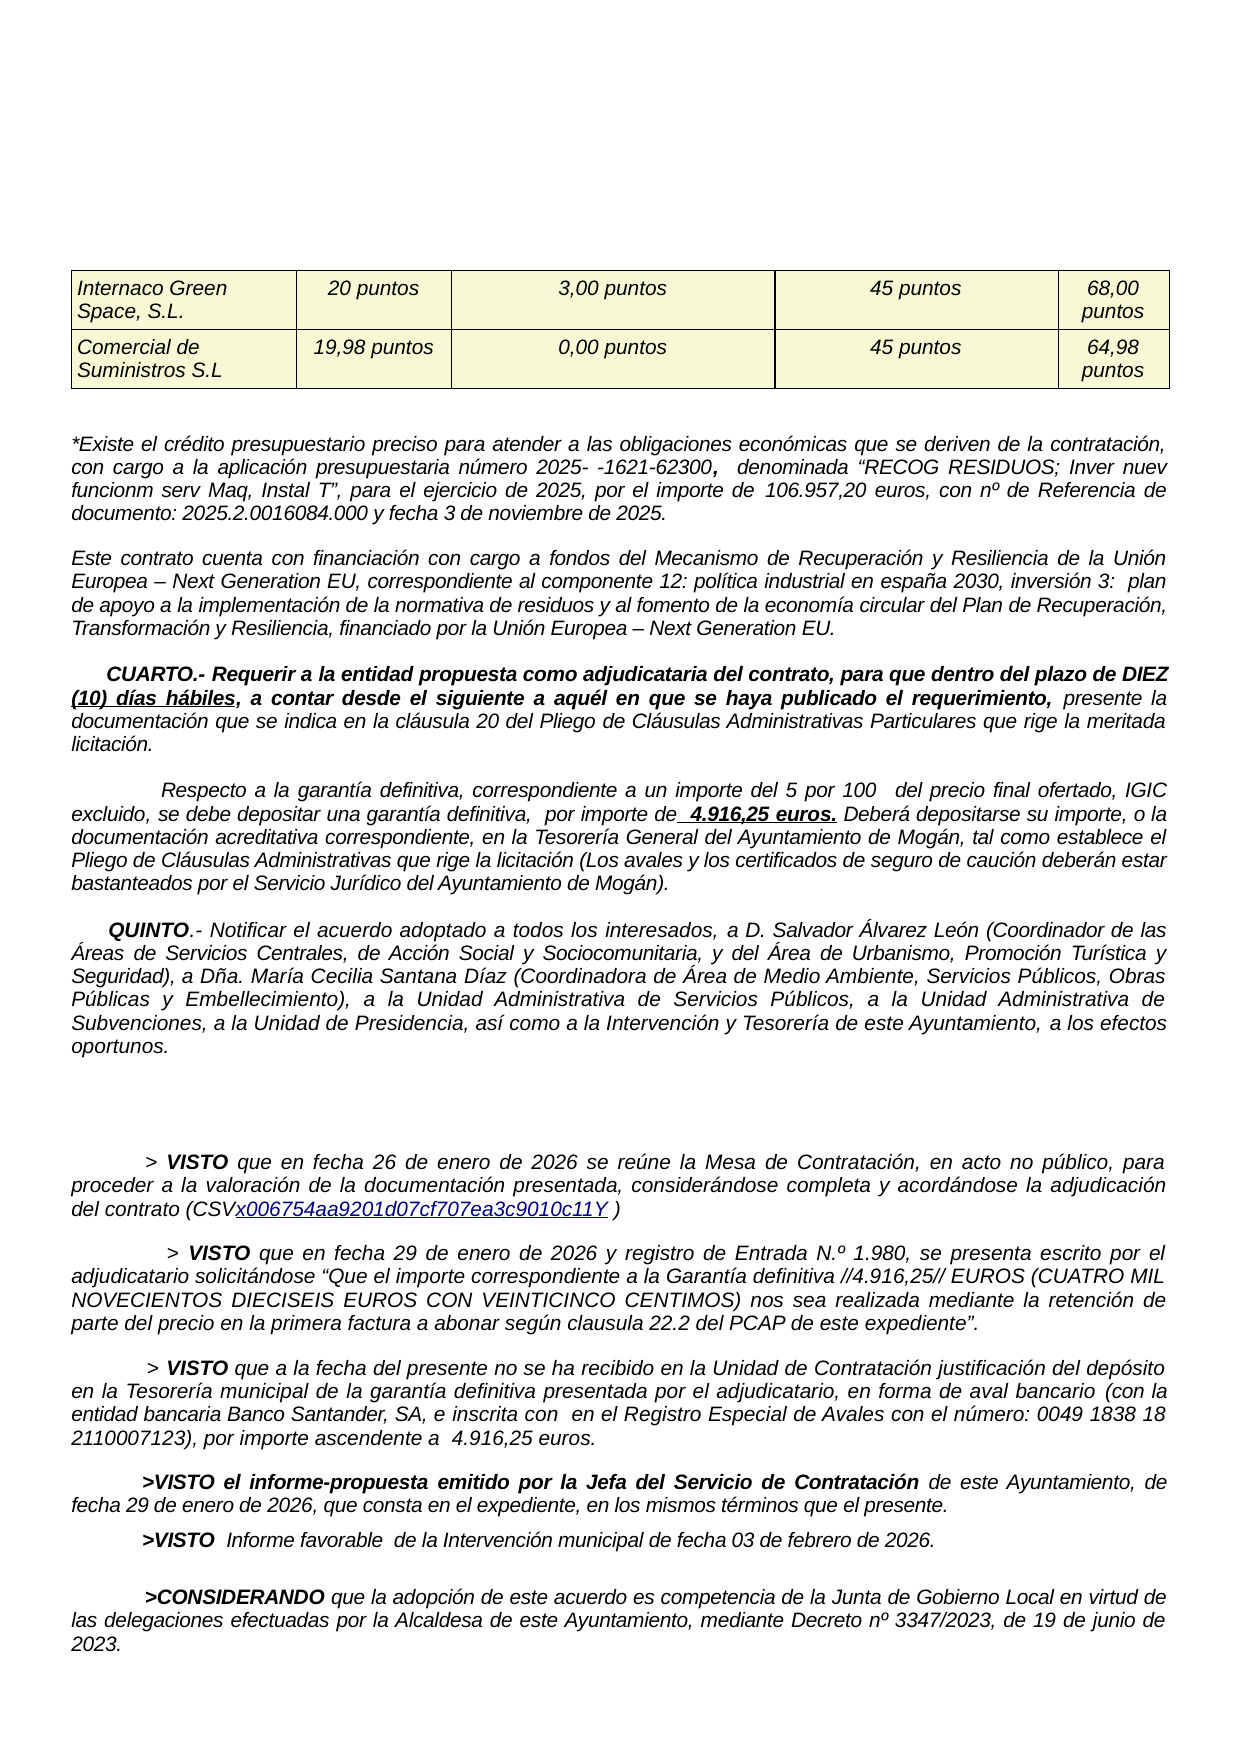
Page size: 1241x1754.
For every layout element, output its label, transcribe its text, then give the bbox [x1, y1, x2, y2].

table_cell 64,98 puntos [1059, 330, 1169, 388]
text Respecto a la garantía definitiva, correspondiente a un importe del 5 por 100 del precio final ofertado, IGIC excluido, se debe depositar una garantía definitiva, por importe de 4.916,25 euros. Deberá depositarse su importe, o la documentación acreditativa correspondiente, en la Tesorería General del Ayuntamiento de Mogán, tal como establece el Pliego de Cláusulas Administrativas que rige la licitación (Los avales y los certificados de seguro de caución deberán estar bastanteados por el Servicio Jurídico del Ayuntamiento de Mogán). [71, 779, 1169, 895]
table_cell 0,00 puntos [452, 330, 774, 388]
text *Existe el crédito presupuestario preciso para atender a las obligaciones económicas que se deriven de la contratación, con cargo a la aplicación presupuestaria número 2025- -1621-62300, denominada “RECOG RESIDUOS; Inver nuev funcionm serv Maq, Instal T”, para el ejercicio de 2025, por el importe de 106.957,20 euros, con nº de Referencia de documento: 2025.2.0016084.000 y fecha 3 de noviembre de 2025. [71, 432, 1169, 525]
table_cell Internaco Green Space, S.L. [72, 271, 296, 329]
text CUARTO.- Requerir a la entidad propuesta como adjudicataria del contrato, para que dentro del plazo de DIEZ (10) días hábiles, a contar desde el siguiente a aquél en que se haya publicado el requerimiento, presente la documentación que se indica en la cláusula 20 del Pliego de Cláusulas Administrativas Particulares que rige la meritada licitación. [71, 663, 1169, 756]
table_cell 3,00 puntos [452, 271, 774, 329]
text > VISTO que en fecha 29 de enero de 2026 y registro de Entrada N.º 1.980, se presenta escrito por el adjudicatario solicitándose “Que el importe correspondiente a la Garantía definitiva //4.916,25// EUROS (CUATRO MIL NOVECIENTOS DIECISEIS EUROS CON VEINTICINCO CENTIMOS) nos sea realizada mediante la retención de parte del precio en la primera factura a abonar según clausula 22.2 del PCAP de este expediente”. [71, 1242, 1169, 1335]
text >VISTO el informe-propuesta emitido por la Jefa del Servicio de Contratación de este Ayuntamiento, de fecha 29 de enero de 2026, que consta en el expediente, en los mismos términos que el presente. [71, 1471, 1169, 1517]
table_cell 19,98 puntos [297, 330, 451, 388]
table_cell 68,00 puntos [1059, 271, 1169, 329]
text Este contrato cuenta con financiación con cargo a fondos del Mecanismo de Recuperación y Resiliencia de la Unión Europea – Next Generation EU, correspondiente al componente 12: política industrial en españa 2030, inversión 3: plan de apoyo a la implementación de la normativa de residuos y al fomento de la economía circular del Plan de Recuperación, Transformación y Resiliencia, financiado por la Unión Europea – Next Generation EU. [71, 547, 1169, 639]
text >CONSIDERANDO que la adopción de este acuerdo es competencia de la Junta de Gobierno Local en virtud de las delegaciones efectuadas por la Alcaldesa de este Ayuntamiento, mediante Decreto nº 3347/2023, de 19 de junio de 2023. [71, 1586, 1169, 1655]
text > VISTO que en fecha 26 de enero de 2026 se reúne la Mesa de Contratación, en acto no público, para proceder a la valoración de la documentación presentada, considerándose completa y acordándose la adjudicación del contrato (CSVx006754aa9201d07cf707ea3c9010c11Y ) [71, 1151, 1169, 1220]
table_cell 20 puntos [297, 271, 451, 329]
text QUINTO.- Notificar el acuerdo adoptado a todos los interesados, a D. Salvador Álvarez León (Coordinador de las Áreas de Servicios Centrales, de Acción Social y Sociocomunitaria, y del Área de Urbanismo, Promoción Turística y Seguridad), a Dña. María Cecilia Santana Díaz (Coordinadora de Área de Medio Ambiente, Servicios Públicos, Obras Públicas y Embellecimiento), a la Unidad Administrativa de Servicios Públicos, a la Unidad Administrativa de Subvenciones, a la Unidad de Presidencia, así como a la Intervención y Tesorería de este Ayuntamiento, a los efectos oportunos. [71, 918, 1169, 1058]
table_cell Comercial de Suministros S.L [72, 330, 296, 388]
table_cell 45 puntos [776, 271, 1058, 329]
text >VISTO Informe favorable de la Intervención municipal de fecha 03 de febrero de 2026. [71, 1529, 1169, 1552]
table_cell 45 puntos [776, 330, 1058, 388]
text > VISTO que a la fecha del presente no se ha recibido en la Unidad de Contratación justificación del depósito en la Tesorería municipal de la garantía definitiva presentada por el adjudicatario, en forma de aval bancario (con la entidad bancaria Banco Santander, SA, e inscrita con en el Registro Especial de Avales con el número: 0049 1838 18 2110007123), por importe ascendente a 4.916,25 euros. [71, 1356, 1169, 1449]
